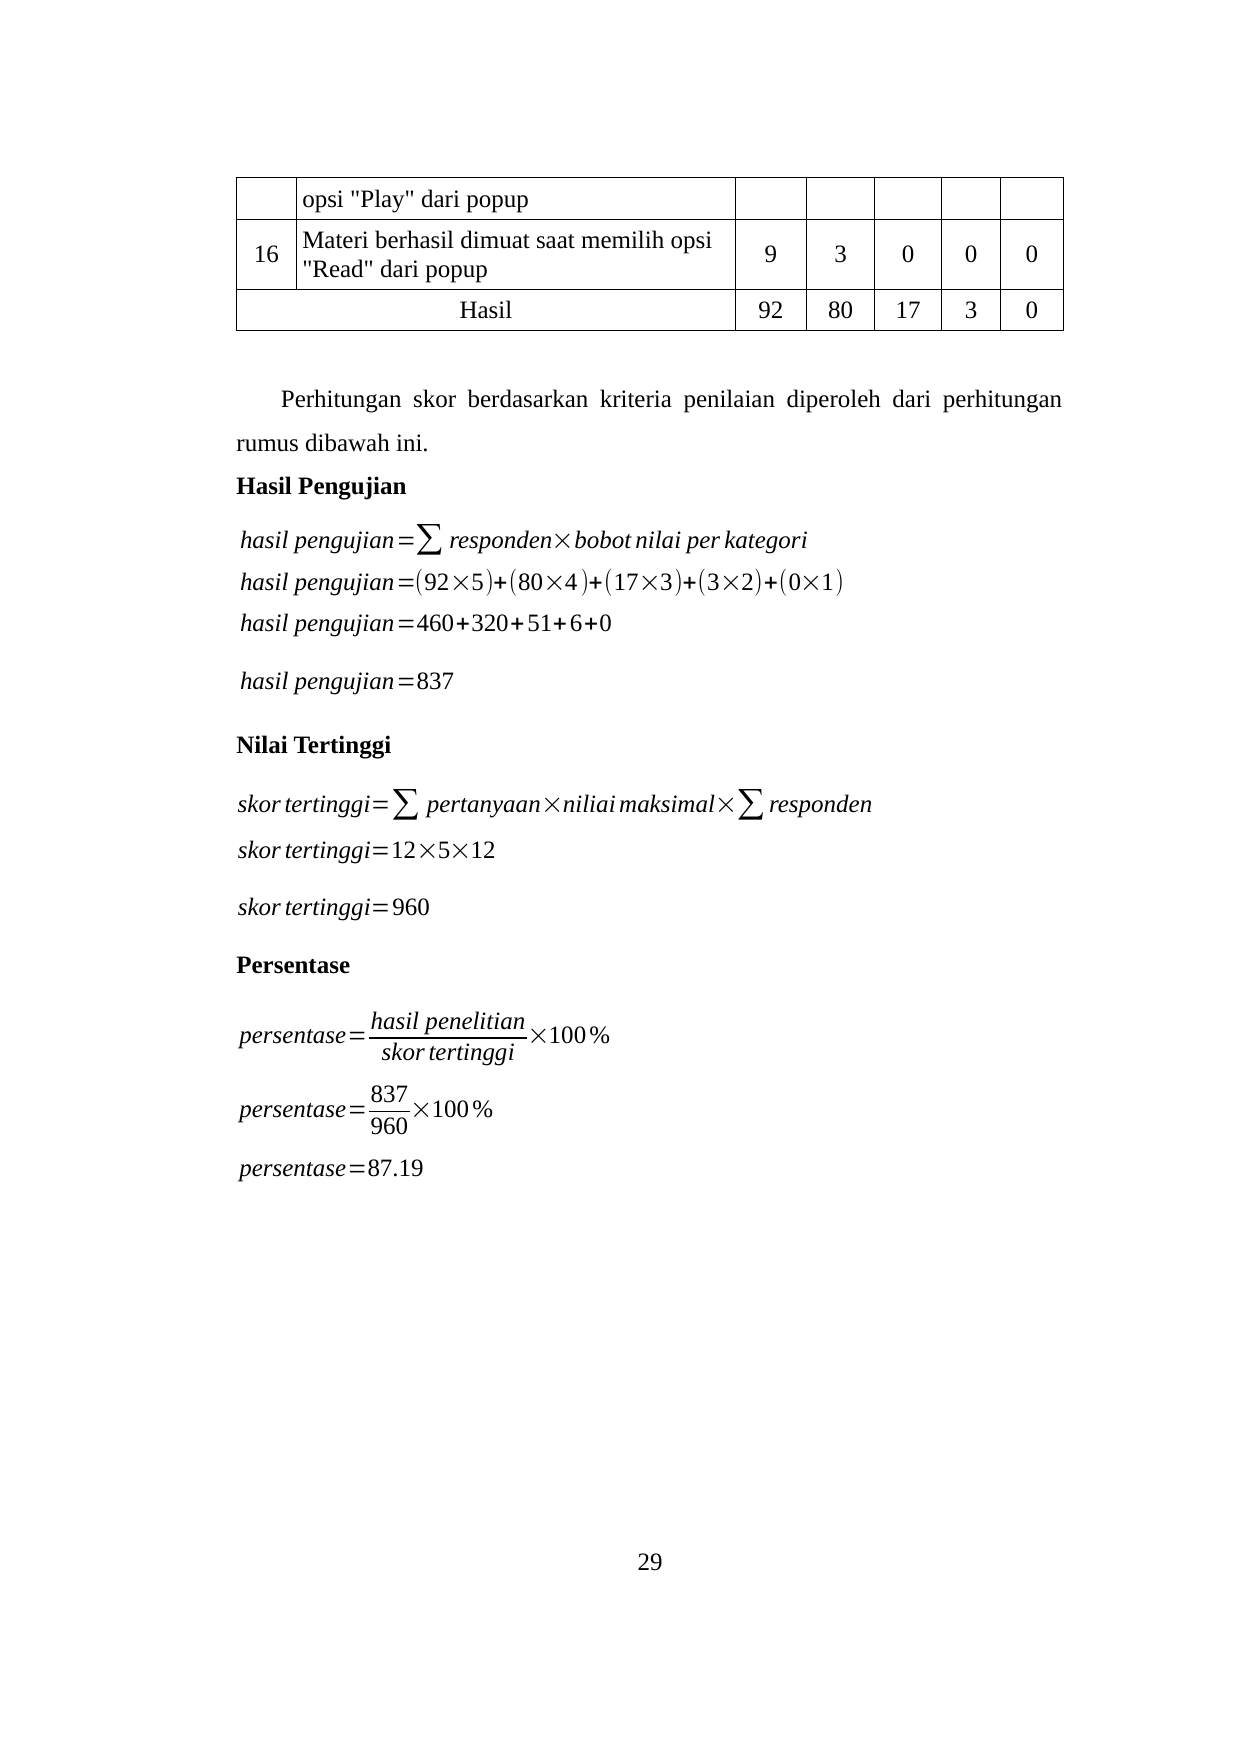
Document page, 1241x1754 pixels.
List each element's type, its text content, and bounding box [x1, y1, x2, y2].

table_cell [237, 178, 296, 218]
table_cell 17 [875, 290, 941, 330]
table_cell opsi "Play" dari popup [297, 178, 735, 218]
table_cell 0 [1001, 290, 1063, 330]
table_cell 9 [736, 220, 806, 288]
table_cell [736, 178, 806, 218]
table_cell [875, 178, 941, 218]
table_cell [942, 178, 1000, 218]
table_cell 3 [807, 220, 874, 288]
table_cell 0 [875, 220, 941, 288]
table_cell 0 [1001, 220, 1063, 288]
table_cell 3 [942, 290, 1000, 330]
text Perhitungan skor berdasarkan kriteria penilaian diperoleh dari perhitungan rumus dibawah ini. [236, 384, 1063, 456]
table_cell [1001, 178, 1063, 218]
table_cell 16 [237, 220, 296, 288]
table_cell Materi berhasil dimuat saat memilih opsi "Read" dari popup [297, 220, 735, 288]
text Persentase [236, 950, 1063, 978]
text Nilai Tertinggi [236, 730, 1063, 759]
table_cell [807, 178, 874, 218]
table_cell 0 [942, 220, 1000, 288]
table_cell Hasil [237, 290, 735, 330]
text Hasil Pengujian [236, 471, 1063, 499]
table_cell 92 [736, 290, 806, 330]
table_cell 80 [807, 290, 874, 330]
